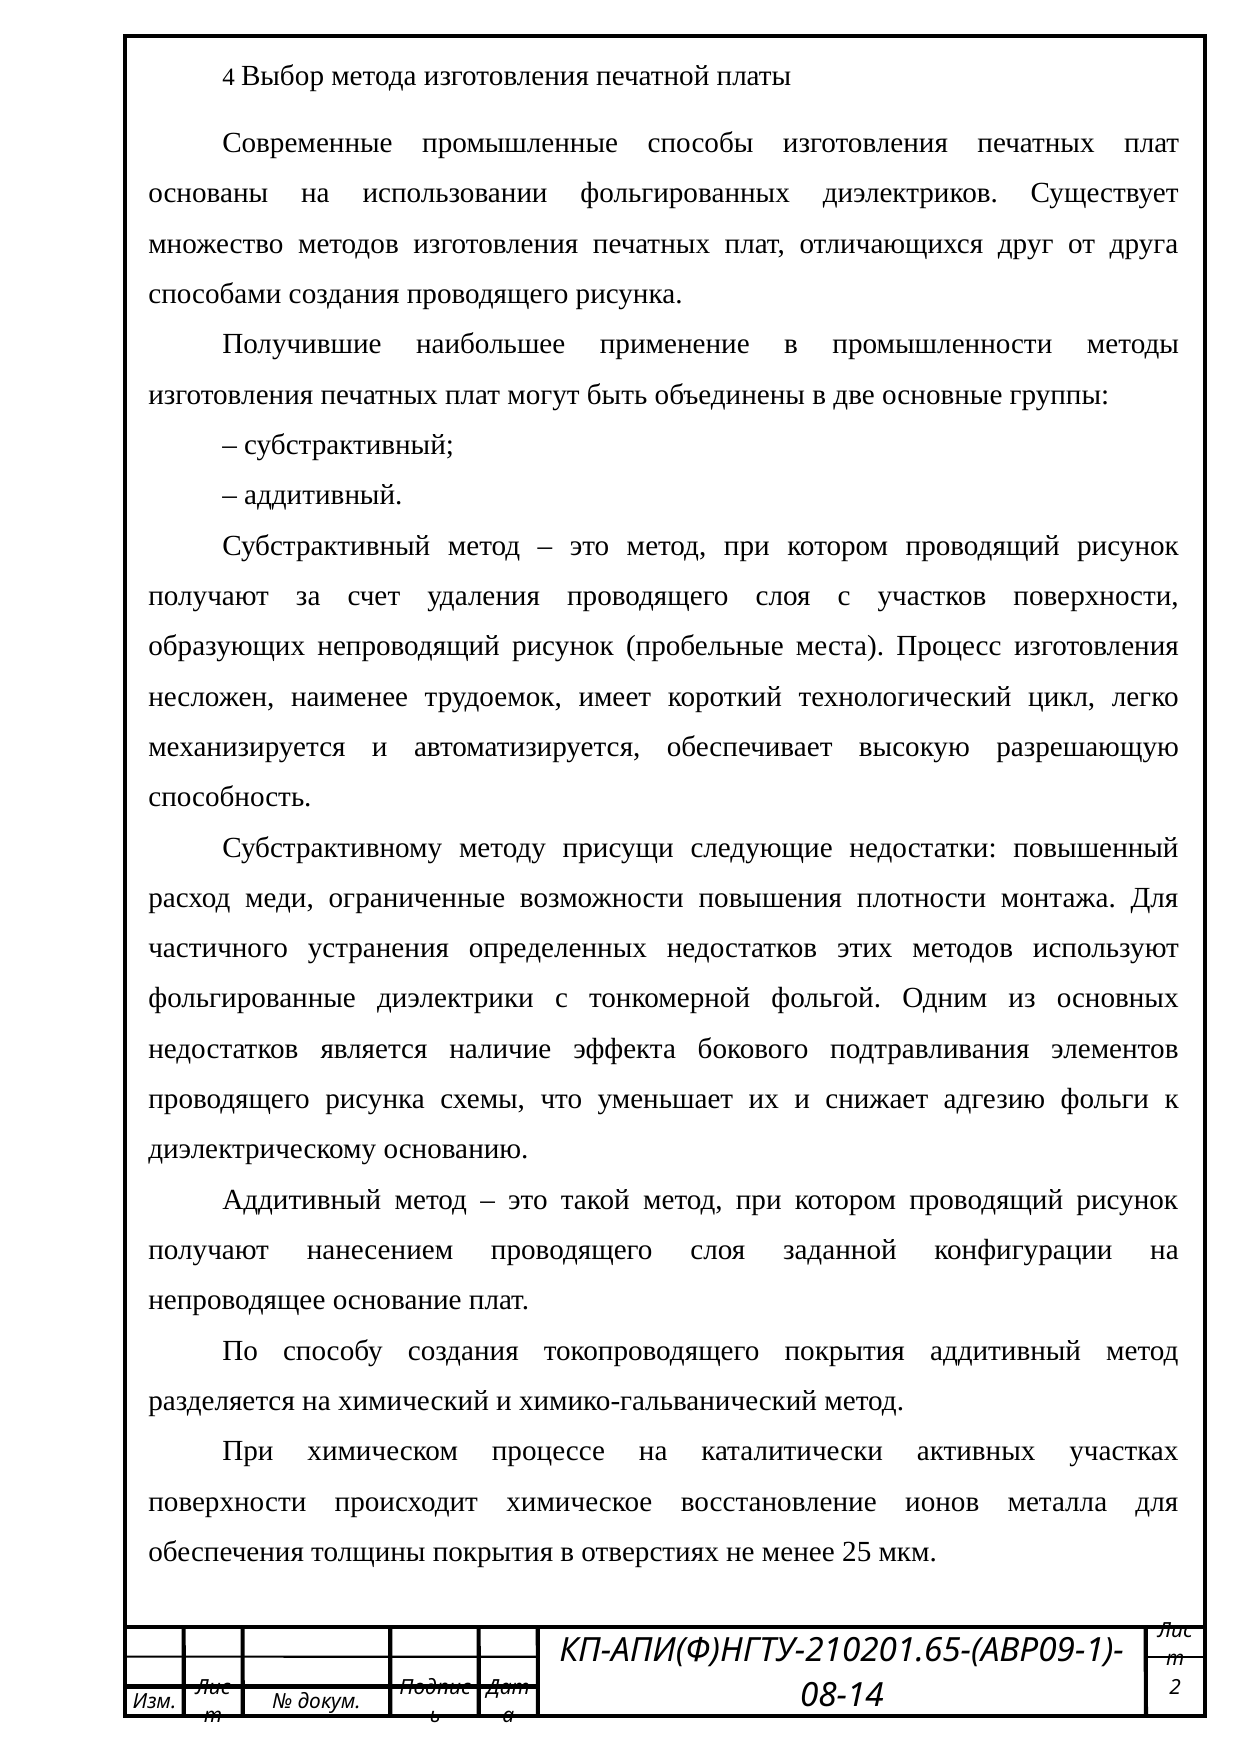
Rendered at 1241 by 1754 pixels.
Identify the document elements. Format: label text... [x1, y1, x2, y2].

text По способу создания токопроводящего покрытия аддитивный метод разделяется на химический и химико-гальванический метод. [148, 1333, 1179, 1417]
text Субстрактивный метод – это метод, при котором проводящий рисунок получают за счет удаления проводящего слоя с участков поверхности, образующих непроводящий рисунок (пробельные места). Процесс изготовления несложен, наименее трудоемок, имеет короткий технологический цикл, легко механизируется и автоматизируется, обеспечивает высокую разрешающую способность. [148, 528, 1179, 813]
text 4 Выбор метода изготовления печатной платы [148, 58, 1179, 92]
text Получившие наибольшее применение в промышленности методы изготовления печатных плат могут быть объединены в две основные группы: [148, 327, 1179, 410]
text – субстрактивный; [148, 427, 1179, 461]
text Субстрактивному методу присущи следующие недостатки: повышенный расход меди, ограниченные возможности повышения плотности монтажа. Для частичного устранения определенных недостатков этих методов используют фольгированные диэлектрики с тонкомерной фольгой. Одним из основных недостатков является наличие эффекта бокового подтравливания элементов проводящего рисунка схемы, что уменьшает их и снижает адгезию фольги к диэлектрическому основанию. [148, 830, 1179, 1165]
text Современные промышленные способы изготовления печатных плат основаны на использовании фольгированных диэлектриков. Существует множество методов изготовления печатных плат, отличающихся друг от друга способами создания проводящего рисунка. [148, 125, 1179, 310]
text Аддитивный метод – это такой метод, при котором проводящий рисунок получают нанесением проводящего слоя заданной конфигурации на непроводящее основание плат. [148, 1182, 1179, 1316]
text – аддитивный. [148, 477, 1179, 511]
text При химическом процессе на каталитически активных участках поверхности происходит химическое восстановление ионов металла для обеспечения толщины покрытия в отверстиях не менее 25 мкм. [148, 1433, 1179, 1568]
